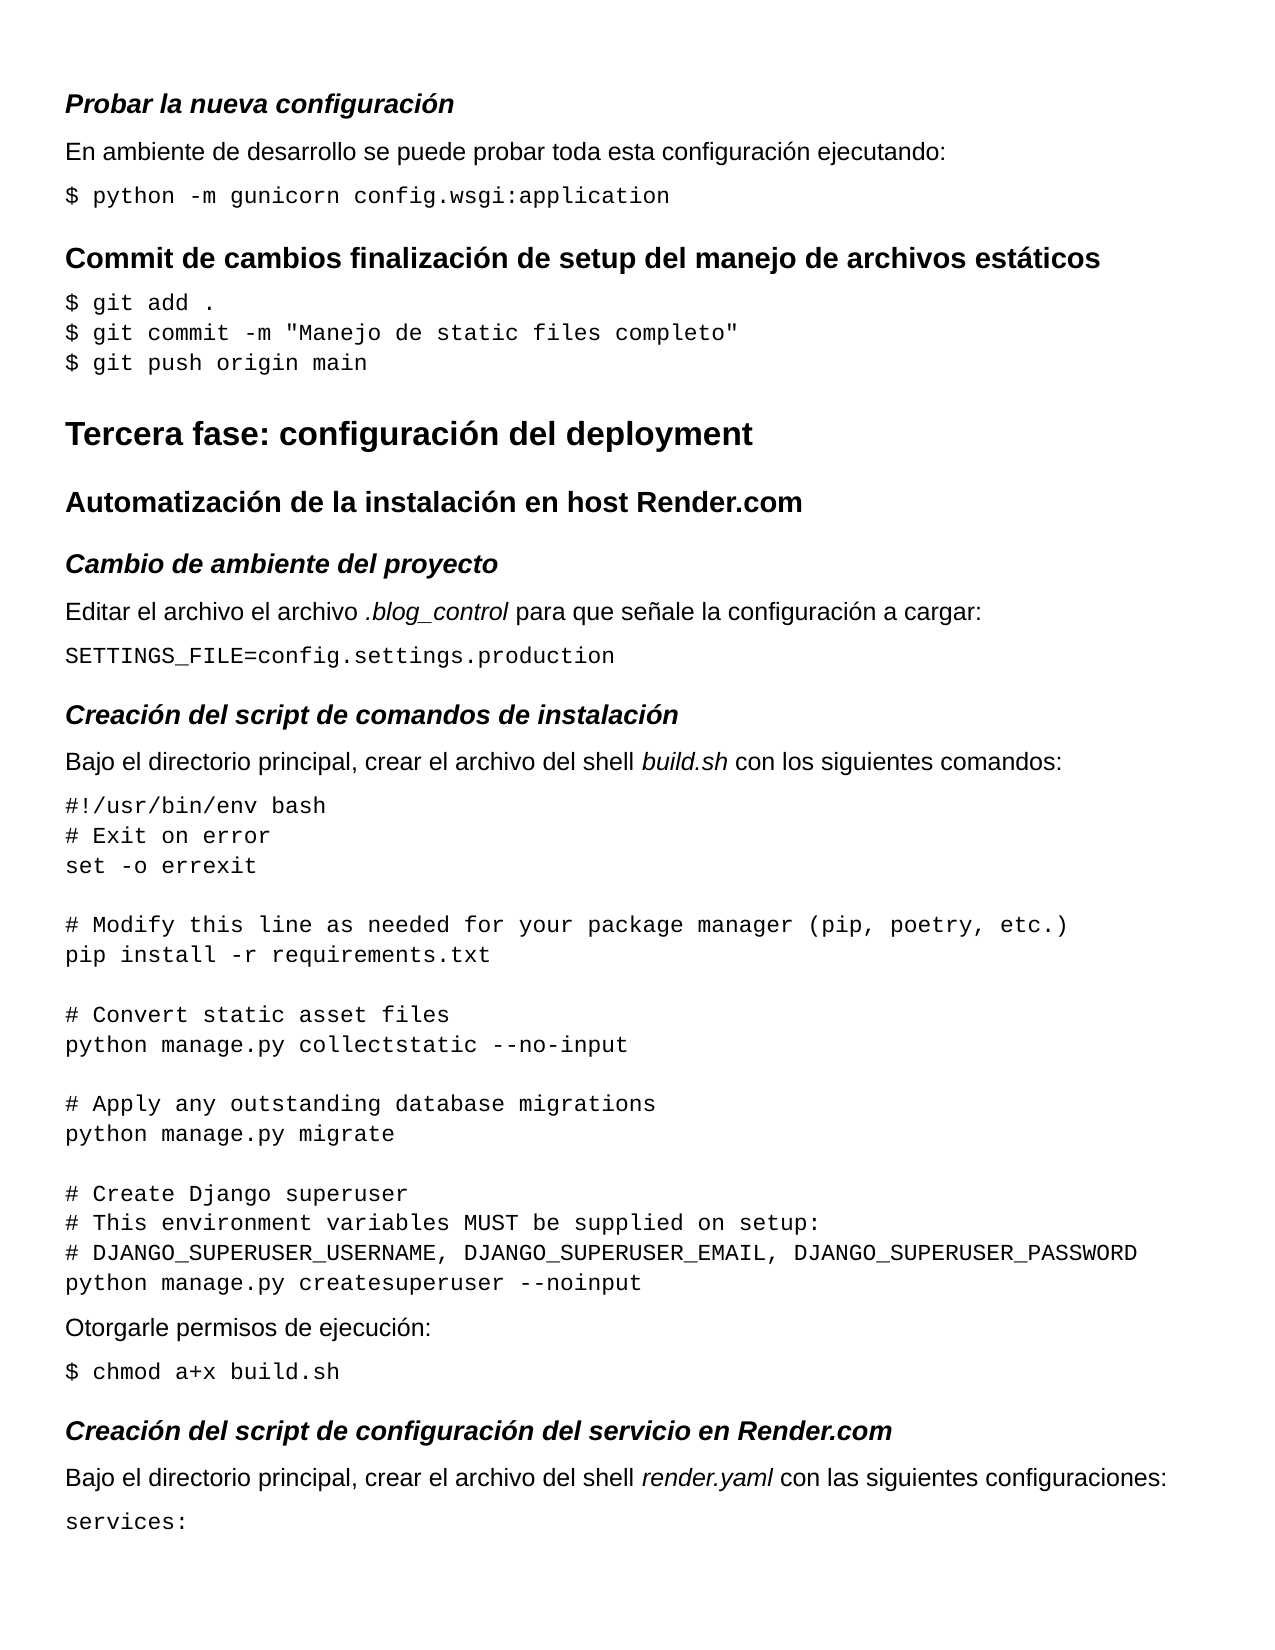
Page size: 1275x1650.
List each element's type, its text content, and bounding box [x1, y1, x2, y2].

text $ git add . [65, 292, 1210, 318]
text $ python -m gunicorn config.wsgi:application [65, 184, 1210, 211]
text #!/usr/bin/env bash [65, 795, 1210, 821]
text # Create Django superuser [65, 1182, 1210, 1208]
text $ chmod a+x build.sh [65, 1361, 1210, 1386]
text Otorgarle permisos de ejecución: [65, 1313, 1210, 1342]
text pip install -r requirements.txt [65, 944, 1210, 969]
text # DJANGO_SUPERUSER_USERNAME, DJANGO_SUPERUSER_EMAIL, DJANGO_SUPERUSER_PASSWORD [65, 1242, 1210, 1267]
text # Apply any outstanding database migrations [65, 1093, 1210, 1118]
text # Modify this line as needed for your package manager (pip, poetry, etc.) [65, 914, 1210, 940]
text $ git push origin main [65, 351, 1210, 377]
text # This environment variables MUST be supplied on setup: [65, 1212, 1210, 1238]
text services: [65, 1511, 1210, 1537]
text # Exit on error [65, 824, 1210, 850]
text set -o errexit [65, 854, 1210, 880]
text python manage.py migrate [65, 1122, 1210, 1148]
subtitle Creación del script de comandos de instalación [65, 699, 1210, 730]
text En ambiente de desarrollo se puede probar toda esta configuración ejecutando: [65, 137, 1210, 166]
text python manage.py collectstatic --no-input [65, 1033, 1210, 1059]
text # Convert static asset files [65, 1003, 1210, 1029]
subtitle Cambio de ambiente del proyecto [65, 548, 1210, 580]
subtitle Creación del script de configuración del servicio en Render.com [65, 1414, 1210, 1446]
text python manage.py createsuperuser --noinput [65, 1271, 1210, 1297]
subtitle Tercera fase: configuración del deployment [65, 414, 1210, 452]
text Editar el archivo el archivo .blog_control para que señale la configuración a cargar: [65, 597, 1210, 626]
subtitle Probar la nueva configuración [65, 88, 1210, 120]
subtitle Automatización de la instalación en host Render.com [65, 485, 1210, 518]
text $ git commit -m "Manejo de static files completo" [65, 322, 1210, 347]
text Bajo el directorio principal, crear el archivo del shell render.yaml con las siguientes configuraciones: [65, 1463, 1210, 1492]
text Bajo el directorio principal, crear el archivo del shell build.sh con los siguientes comandos: [65, 747, 1210, 776]
text SETTINGS_FILE=config.settings.production [65, 644, 1210, 671]
subtitle Commit de cambios finalización de setup del manejo de archivos estáticos [65, 241, 1210, 274]
